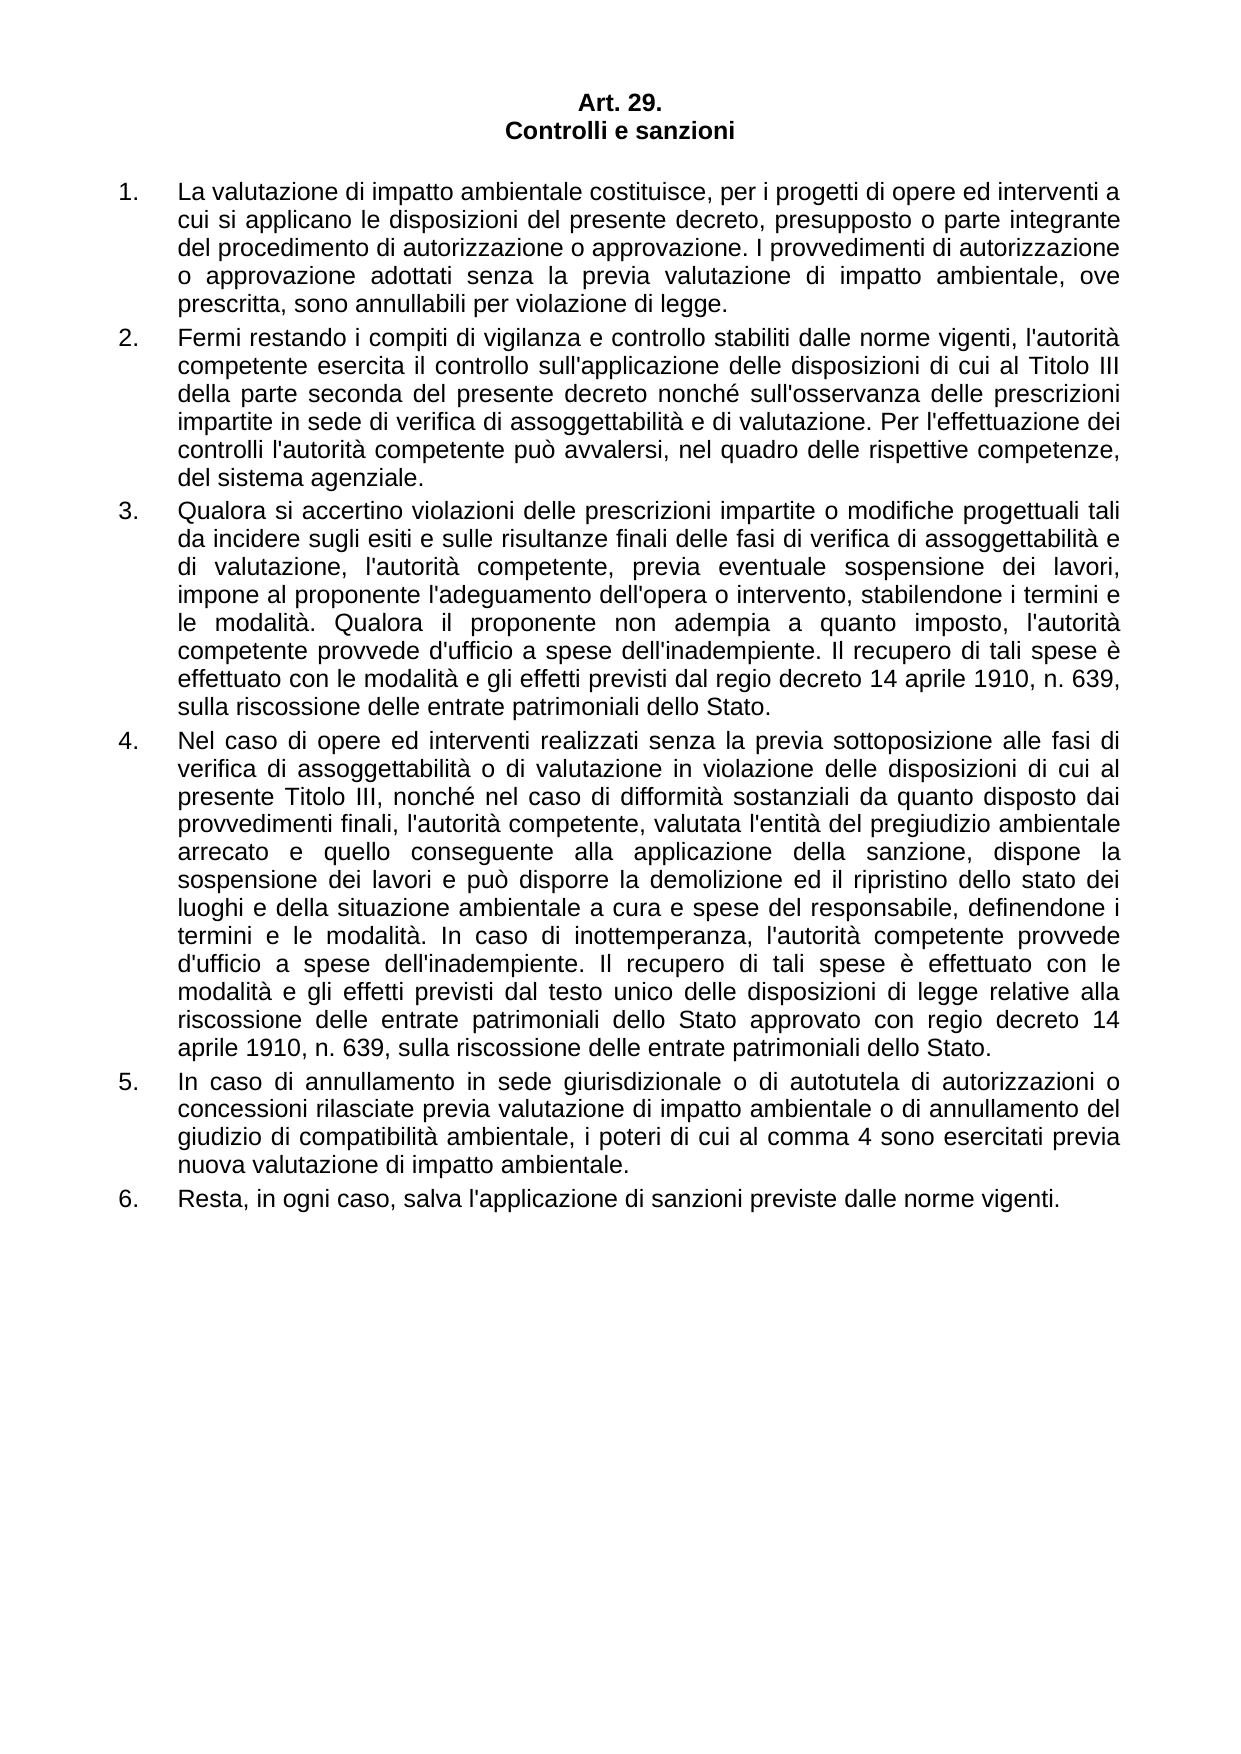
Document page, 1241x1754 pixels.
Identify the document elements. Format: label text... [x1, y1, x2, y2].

text 6. Resta, in ogni caso, salva l'applicazione di sanzioni previste dalle norme vigenti. [118, 1185, 1122, 1213]
text 3. Qualora si accertino violazioni delle prescrizioni impartite o modifiche progettuali tali da incidere sugli esiti e sulle risultanze finali delle fasi di verifica di assoggettabilità e di valutazione, l'autorità competente, previa eventuale sospensione dei lavori, impone al proponente l'adeguamento dell'opera o intervento, stabilendone i termini e le modalità. Qualora il proponente non adempia a quanto imposto, l'autorità competente provvede d'ufficio a spese dell'inadempiente. Il recupero di tali spese è effettuato con le modalità e gli effetti previsti dal regio decreto 14 aprile 1910, n. 639, sulla riscossione delle entrate patrimoniali dello Stato. [118, 497, 1122, 721]
text 4. Nel caso di opere ed interventi realizzati senza la previa sottoposizione alle fasi di verifica di assoggettabilità o di valutazione in violazione delle disposizioni di cui al presente Titolo III, nonché nel caso di difformità sostanziali da quanto disposto dai provvedimenti finali, l'autorità competente, valutata l'entità del pregiudizio ambientale arrecato e quello conseguente alla applicazione della sanzione, dispone la sospensione dei lavori e può disporre la demolizione ed il ripristino dello stato dei luoghi e della situazione ambientale a cura e spese del responsabile, definendone i termini e le modalità. In caso di inottemperanza, l'autorità competente provvede d'ufficio a spese dell'inadempiente. Il recupero di tali spese è effettuato con le modalità e gli effetti previsti dal testo unico delle disposizioni di legge relative alla riscossione delle entrate patrimoniali dello Stato approvato con regio decreto 14 aprile 1910, n. 639, sulla riscossione delle entrate patrimoniali dello Stato. [118, 726, 1122, 1061]
text 5. In caso di annullamento in sede giurisdizionale o di autotutela di autorizzazioni o concessioni rilasciate previa valutazione di impatto ambientale o di annullamento del giudizio di compatibilità ambientale, i poteri di cui al comma 4 sono esercitati previa nuova valutazione di impatto ambientale. [118, 1067, 1122, 1179]
text 2. Fermi restando i compiti di vigilanza e controllo stabiliti dalle norme vigenti, l'autorità competente esercita il controllo sull'applicazione delle disposizioni di cui al Titolo III della parte seconda del presente decreto nonché sull'osservanza delle prescrizioni impartite in sede di verifica di assoggettabilità e di valutazione. Per l'effettuazione dei controlli l'autorità competente può avvalersi, nel quadro delle rispettive competenze, del sistema agenziale. [118, 324, 1122, 491]
subtitle Art. 29. Controlli e sanzioni [118, 88, 1122, 144]
text 1. La valutazione di impatto ambientale costituisce, per i progetti di opere ed interventi a cui si applicano le disposizioni del presente decreto, presupposto o parte integrante del procedimento di autorizzazione o approvazione. I provvedimenti di autorizzazione o approvazione adottati senza la previa valutazione di impatto ambientale, ove prescritta, sono annullabili per violazione di legge. [118, 178, 1122, 318]
